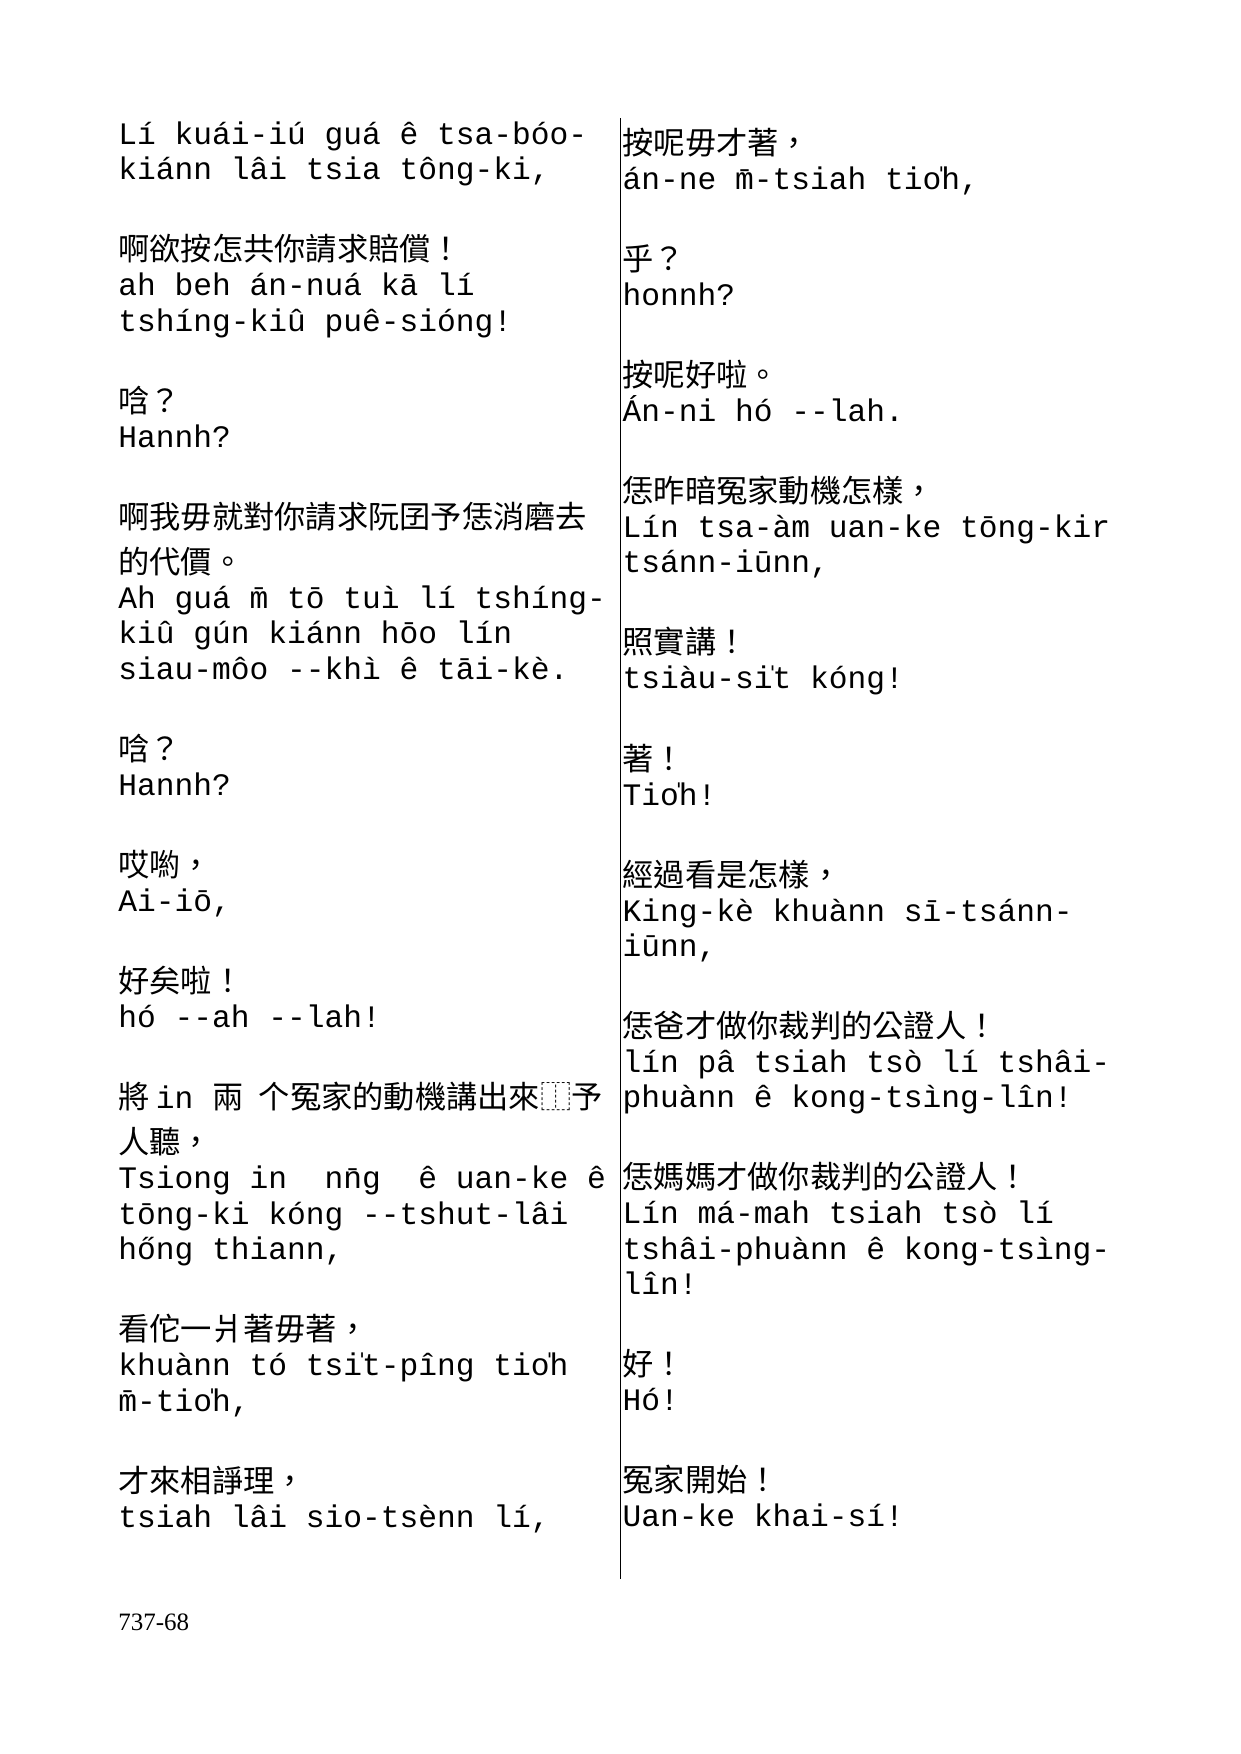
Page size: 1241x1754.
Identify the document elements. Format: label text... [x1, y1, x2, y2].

text 乎？ [622, 234, 1122, 279]
text án-ne m̄-tsiah tio̍h, [622, 163, 1122, 199]
text lín pâ tsiah tsò lí tshâi-phuànn ê kong-tsìng-lîn! [622, 1046, 1122, 1117]
text tsiàu-si̍t kóng! [622, 663, 1122, 698]
text 好矣啦！ [118, 956, 618, 1001]
text 將in 兩 个冤家的動機講出來⿰予人聽， [118, 1072, 618, 1163]
text ah beh án-nuá kā lí tshíng-kiû puê-sióng! [118, 269, 618, 340]
text Hannh? [118, 421, 618, 456]
text 才來相諍理， [118, 1456, 618, 1501]
text 啊我毋就對你請求阮囝予恁消磨去的代價。 [118, 492, 618, 582]
text Án-ni hó --lah. [622, 395, 1122, 431]
text tsiah lâi sio-tsènn lí, [118, 1501, 618, 1537]
text Ai-iō, [118, 885, 618, 921]
text 按呢好啦。 [622, 350, 1122, 395]
text Uan-ke khai-sí! [622, 1501, 1122, 1536]
text 著！ [622, 734, 1122, 779]
text Hannh? [118, 769, 618, 804]
text Lí kuái-iú guá ê tsa-bóo-kiánn lâi tsia tông-ki, [118, 118, 618, 189]
text Tsiong in nn̄g ê uan-ke ê tōng-ki kóng --tshut-lâi hőng thiann, [118, 1163, 618, 1269]
text 哎喲， [118, 840, 618, 885]
text khuànn tó tsi̍t-pîng tio̍h m̄-tio̍h, [118, 1350, 618, 1421]
text 看佗一爿著毋著， [118, 1304, 618, 1350]
text Hó! [622, 1385, 1122, 1420]
text 恁媽媽才做你裁判的公證人！ [622, 1153, 1122, 1198]
text Ah guá m̄ tō tuì lí tshíng-kiû gún kiánn hōo lín siau-môo --khì ê tāi-kè. [118, 582, 618, 688]
text 經過看是怎樣， [622, 850, 1122, 895]
text hó --ah --lah! [118, 1001, 618, 1037]
text 按呢毋才著， [622, 118, 1122, 163]
text 恁昨暗冤家動機怎樣， [622, 466, 1122, 511]
text 唅？ [118, 724, 618, 769]
text 好！ [622, 1339, 1122, 1385]
text 冤家開始！ [622, 1456, 1122, 1501]
text 唅？ [118, 376, 618, 421]
text Tio̍h! [622, 779, 1122, 814]
text 啊欲按怎共你請求賠償！ [118, 224, 618, 269]
text honnh? [622, 279, 1122, 315]
text 恁爸才做你裁判的公證人！ [622, 1001, 1122, 1046]
text Lín má-mah tsiah tsò lí tshâi-phuànn ê kong-tsìng-lîn! [622, 1198, 1122, 1304]
text 照實講！ [622, 618, 1122, 663]
text King-kè khuànn sī-tsánn-iūnn, [622, 895, 1122, 966]
text Lín tsa-àm uan-ke tōng-kir tsánn-iūnn, [622, 511, 1122, 582]
